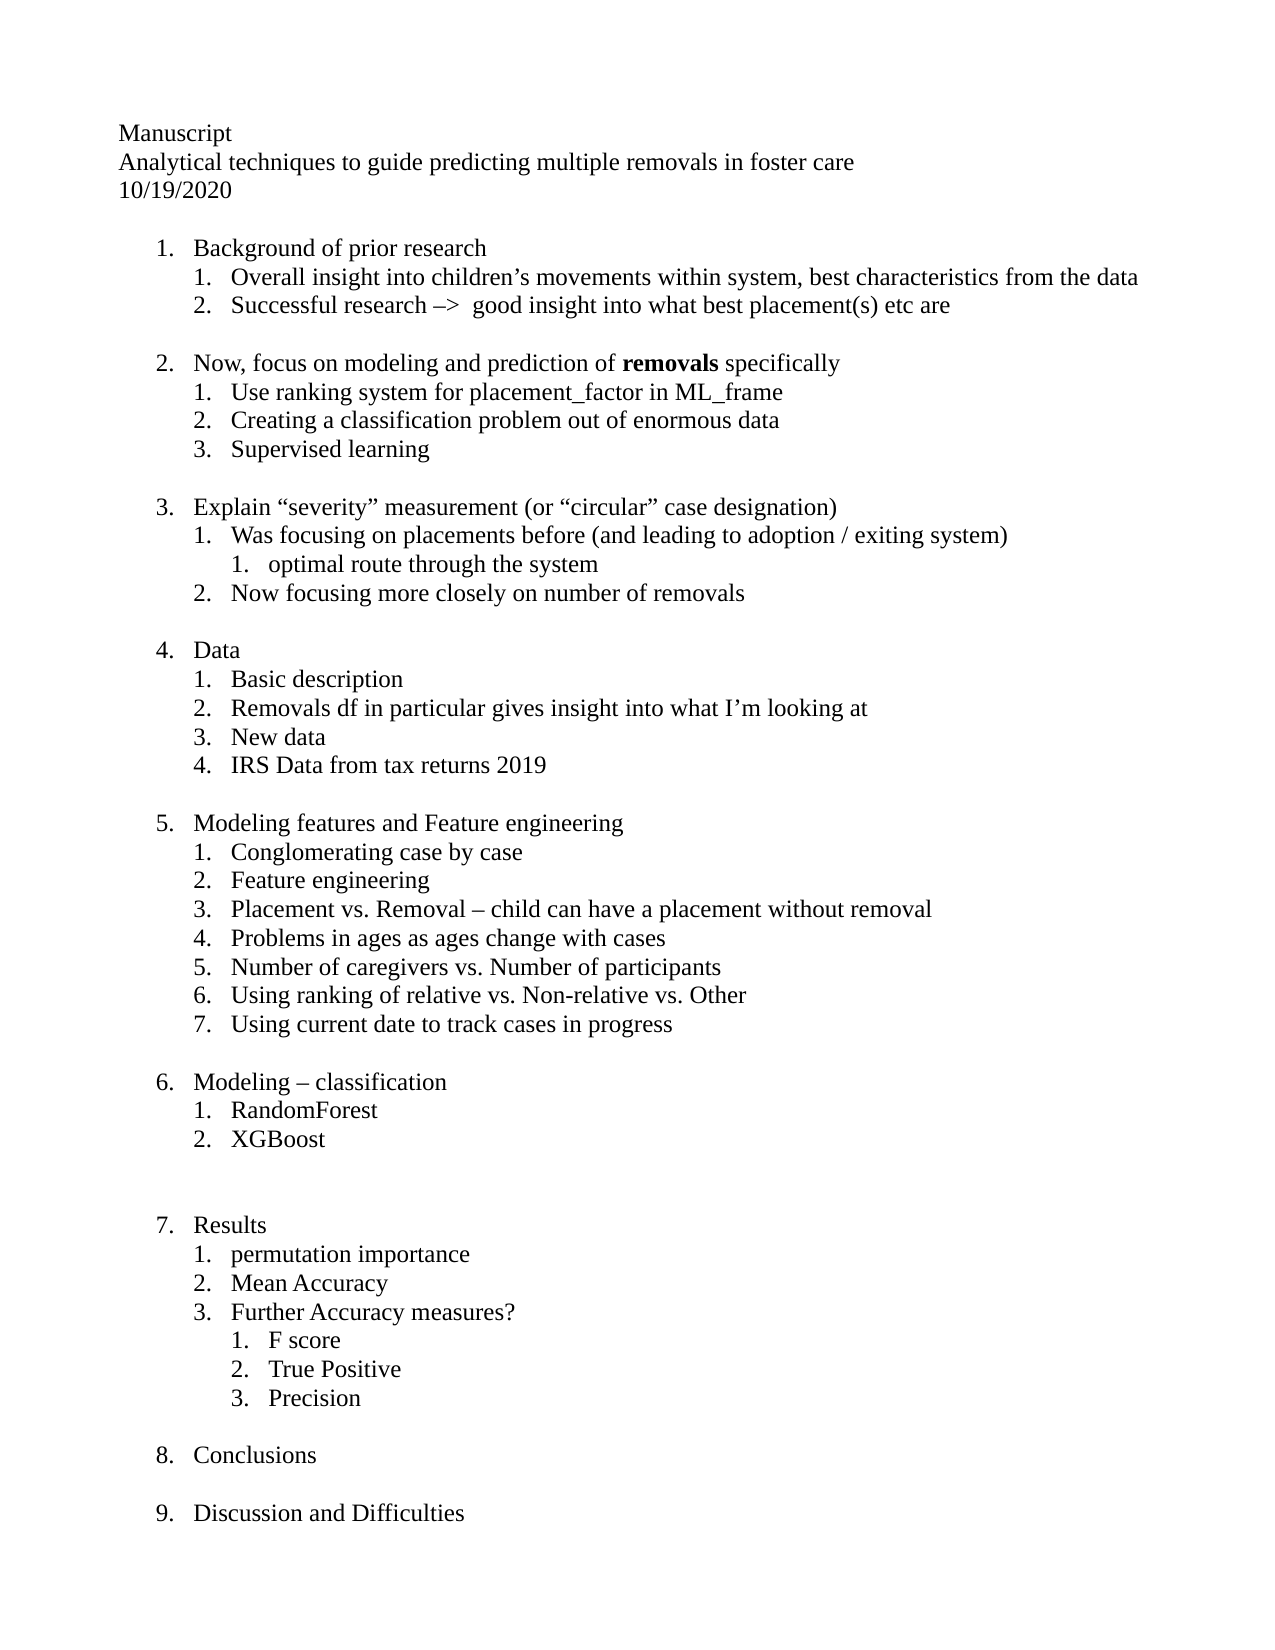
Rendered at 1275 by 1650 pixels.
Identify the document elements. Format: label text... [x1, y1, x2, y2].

list Basic description [193, 664, 1157, 693]
list Placement vs. Removal – child can have a placement without removal [193, 894, 1157, 923]
list Supervised learning [193, 434, 1157, 463]
list Data [156, 636, 1157, 664]
list Further Accuracy measures? [193, 1297, 1157, 1326]
list Conglomerating case by case [193, 837, 1157, 866]
list Feature engineering [193, 866, 1157, 894]
list F score [231, 1326, 1157, 1354]
list Creating a classification problem out of enormous data [193, 406, 1157, 434]
list Now, focus on modeling and prediction of removals specifically [156, 348, 1157, 377]
list Now focusing more closely on number of removals [193, 578, 1157, 607]
list Mean Accuracy [193, 1268, 1157, 1297]
list IRS Data from tax returns 2019 [193, 751, 1157, 779]
list Modeling features and Feature engineering [156, 808, 1157, 837]
list Problems in ages as ages change with cases [193, 923, 1157, 952]
list optimal route through the system [231, 549, 1157, 578]
list XGBoost [193, 1124, 1157, 1153]
list Overall insight into children’s movements within system, best characteristics from the data [193, 262, 1157, 291]
list Was focusing on placements before (and leading to adoption / exiting system) [193, 521, 1157, 549]
text Manuscript [118, 118, 1157, 147]
list Use ranking system for placement_factor in ML_frame [193, 377, 1157, 406]
text 10/19/2020 [118, 176, 1157, 204]
list Conclusions [156, 1441, 1157, 1469]
list New data [193, 722, 1157, 751]
list Precision [231, 1383, 1157, 1412]
list Successful research –> good insight into what best placement(s) etc are [193, 291, 1157, 319]
text Analytical techniques to guide predicting multiple removals in foster care [118, 147, 1157, 176]
list True Positive [231, 1354, 1157, 1383]
list Modeling – classification [156, 1067, 1157, 1096]
list Explain “severity” measurement (or “circular” case designation) [156, 492, 1157, 521]
list Results [156, 1211, 1157, 1239]
list Number of caregivers vs. Number of participants [193, 952, 1157, 981]
list RandomForest [193, 1096, 1157, 1124]
list Discussion and Difficulties [156, 1498, 1157, 1527]
list Background of prior research [156, 233, 1157, 262]
list permutation importance [193, 1239, 1157, 1268]
list Using current date to track cases in progress [193, 1009, 1157, 1038]
list Removals df in particular gives insight into what I’m looking at [193, 693, 1157, 722]
list Using ranking of relative vs. Non-relative vs. Other [193, 981, 1157, 1009]
